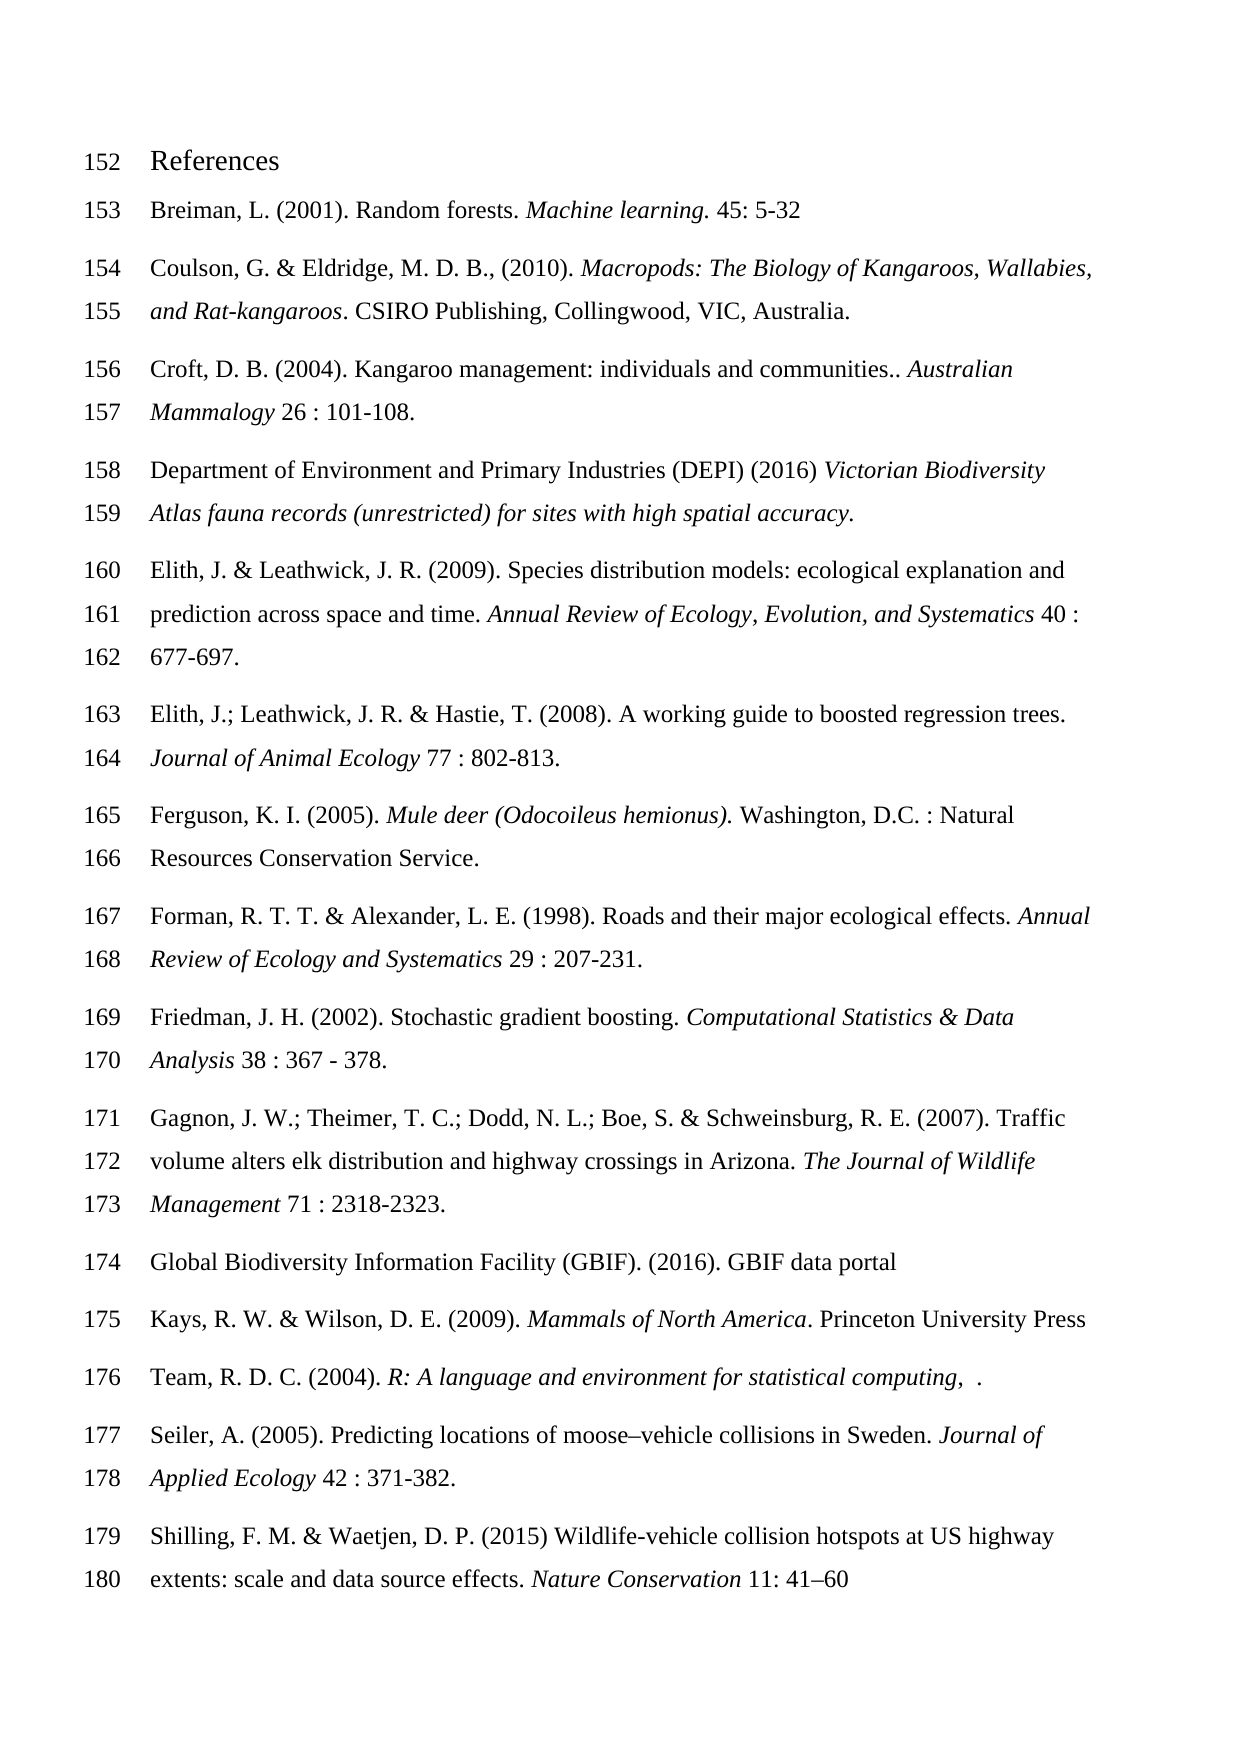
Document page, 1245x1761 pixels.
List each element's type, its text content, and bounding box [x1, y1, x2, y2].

text Forman, R. T. T. & Alexander, L. E. (1998). Roads and their major ecological effects. Annual Review of Ecology and Systematics 29 : 207-231. [150, 901, 1095, 973]
text Department of Environment and Primary Industries (DEPI) (2016) Victorian Biodiversity Atlas fauna records (unrestricted) for sites with high spatial accuracy. [150, 455, 1095, 527]
text Elith, J. & Leathwick, J. R. (2009). Species distribution models: ecological explanation and prediction across space and time. Annual Review of Ecology, Evolution, and Systematics 40 : 677-697. [150, 556, 1095, 671]
text Shilling, F. M. & Waetjen, D. P. (2015) Wildlife-vehicle collision hotspots at US highway extents: scale and data source effects. Nature Conservation 11: 41–60 [150, 1521, 1095, 1593]
text Team, R. D. C. (2004). R: A language and environment for statistical computing, . [150, 1362, 1095, 1391]
text Breiman, L. (2001). Random forests. Machine learning. 45: 5-32 [150, 195, 1095, 224]
subtitle References [150, 143, 1095, 177]
text Friedman, J. H. (2002). Stochastic gradient boosting. Computational Statistics & Data Analysis 38 : 367 - 378. [150, 1002, 1095, 1074]
text Croft, D. B. (2004). Kangaroo management: individuals and communities.. Australian Mammalogy 26 : 101-108. [150, 354, 1095, 426]
text Kays, R. W. & Wilson, D. E. (2009). Mammals of North America. Princeton University Press [150, 1304, 1095, 1333]
text Coulson, G. & Eldridge, M. D. B., (2010). Macropods: The Biology of Kangaroos, Wallabies, and Rat-kangaroos. CSIRO Publishing, Collingwood, VIC, Australia. [150, 253, 1095, 325]
text Global Biodiversity Information Facility (GBIF). (2016). GBIF data portal [150, 1247, 1095, 1276]
text Ferguson, K. I. (2005). Mule deer (Odocoileus hemionus). Washington, D.C. : Natural Resources Conservation Service. [150, 800, 1095, 872]
text Elith, J.; Leathwick, J. R. & Hastie, T. (2008). A working guide to boosted regression trees. Journal of Animal Ecology 77 : 802-813. [150, 699, 1095, 771]
text Gagnon, J. W.; Theimer, T. C.; Dodd, N. L.; Boe, S. & Schweinsburg, R. E. (2007). Traffic volume alters elk distribution and highway crossings in Arizona. The Journal of Wildlife Management 71 : 2318-2323. [150, 1103, 1095, 1218]
text Seiler, A. (2005). Predicting locations of moose–vehicle collisions in Sweden. Journal of Applied Ecology 42 : 371-382. [150, 1420, 1095, 1492]
